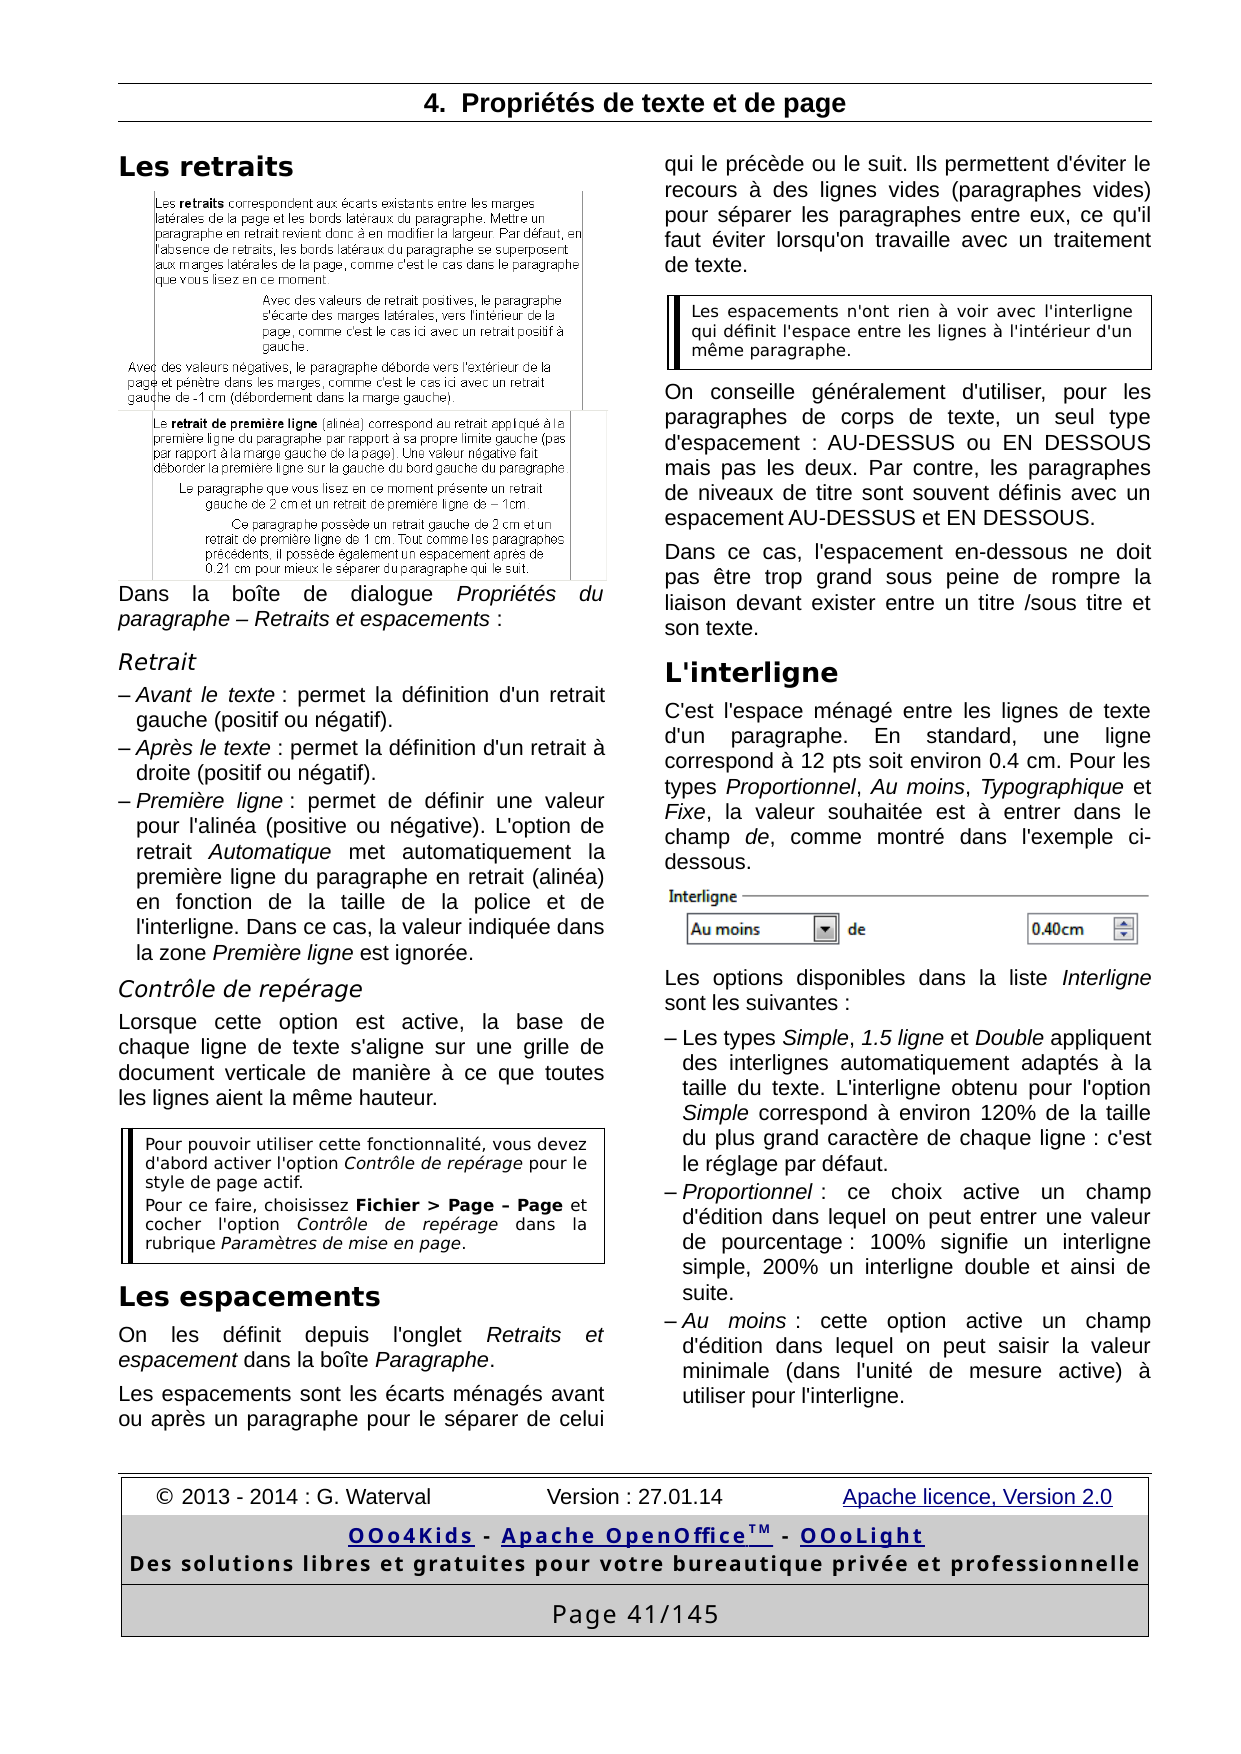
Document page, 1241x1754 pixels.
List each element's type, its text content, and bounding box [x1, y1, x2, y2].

text qui le précède ou le suit. Ils permettent d'éviter le recours à des lignes vides (paragraphes vides) pour séparer les paragraphes entre eux, ce qu'il faut éviter lorsqu'on travaille avec un traitement de texte. [664, 151, 1152, 277]
text Dans ce cas, l'espacement en-dessous ne doit pas être trop grand sous peine de rompre la liaison devant exister entre un titre /sous titre et son texte. [664, 539, 1152, 640]
text Les espacements sont les écarts ménagés avant ou après un paragraphe pour le séparer de celui [118, 1381, 605, 1431]
table_header Pour pouvoir utiliser cette fonctionnalité, vous devez d'abord activer l'option Contrôle de repérage pour le style de page actif. Pour ce faire, choisissez Fichier > Page – Page et cocher l'option Contrôle de repérage dans la rubrique Paramètres de mise en page. [133, 1129, 604, 1262]
subtitle Contrôle de repérage [118, 976, 605, 1003]
table_header Les espacements n'ont rien à voir avec l'interligne qui définit l'espace entre les lignes à l'intérieur d'un même paragraphe. [680, 296, 1151, 369]
list Après le texte : permet la définition d'un retrait à droite (positif ou négatif). [118, 735, 605, 785]
text Dans la boîte de dialogue Propriétés du paragraphe – Retraits et espacements : [118, 581, 605, 631]
subtitle Retrait [118, 649, 605, 676]
list Les types Simple, 1.5 ligne et Double appliquent des interlignes automatiquement adaptés à la taille du texte. L'interligne obtenu pour l'option Simple correspond à environ 120% de la taille du plus grand caractère de chaque ligne : c'est le réglage par défaut. [664, 1024, 1152, 1176]
list Au moins : cette option active un champ d'édition dans lequel on peut saisir la valeur minimale (dans l'unité de mesure active) à utiliser pour l'interligne. [664, 1307, 1152, 1408]
list Proportionnel : ce choix active un champ d'édition dans lequel on peut entrer une valeur de pourcentage : 100% signifie un interligne simple, 200% un interligne double et ainsi de suite. [664, 1178, 1152, 1304]
subtitle Les retraits [118, 151, 605, 183]
text Les options disponibles dans la liste Interligne sont les suivantes : [664, 965, 1152, 1016]
text C'est l'espace ménagé entre les lignes de texte d'un paragraphe. En standard, une ligne correspond à 12 pts soit environ 0.4 cm. Pour les types Proportionnel, Au moins, Typographique et Fixe, la valeur souhaitée est à entrer dans le champ de, comme montré dans l'exemple ci-dessous. [664, 698, 1152, 874]
list Avant le texte : permet la définition d'un retrait gauche (positif ou négatif). [118, 681, 605, 732]
list Première ligne : permet de définir une valeur pour l'alinéa (positive ou négative). L'option de retrait Automatique met automatiquement la première ligne du paragraphe en retrait (alinéa) en fonction de la taille de la police et de l'interligne. Dans ce cas, la valeur indiquée dans la zone Première ligne est ignorée. [118, 788, 605, 964]
subtitle L'interligne [664, 658, 1152, 689]
text On conseille généralement d'utiliser, pour les paragraphes de corps de texte, un seul type d'espacement : AU-DESSUS ou EN DESSOUS mais pas les deux. Par contre, les paragraphes de niveaux de titre sont souvent définis avec un espacement AU-DESSUS et EN DESSOUS. [664, 379, 1152, 530]
text Lorsque cette option est active, la base de chaque ligne de texte s'aligne sur une grille de document verticale de manière à ce que toutes les lignes aient la même hauteur. [118, 1009, 605, 1110]
text On les définit depuis l'onglet Retraits et espacement dans la boîte Paragraphe. [118, 1322, 605, 1372]
subtitle Les espacements [118, 1281, 605, 1313]
